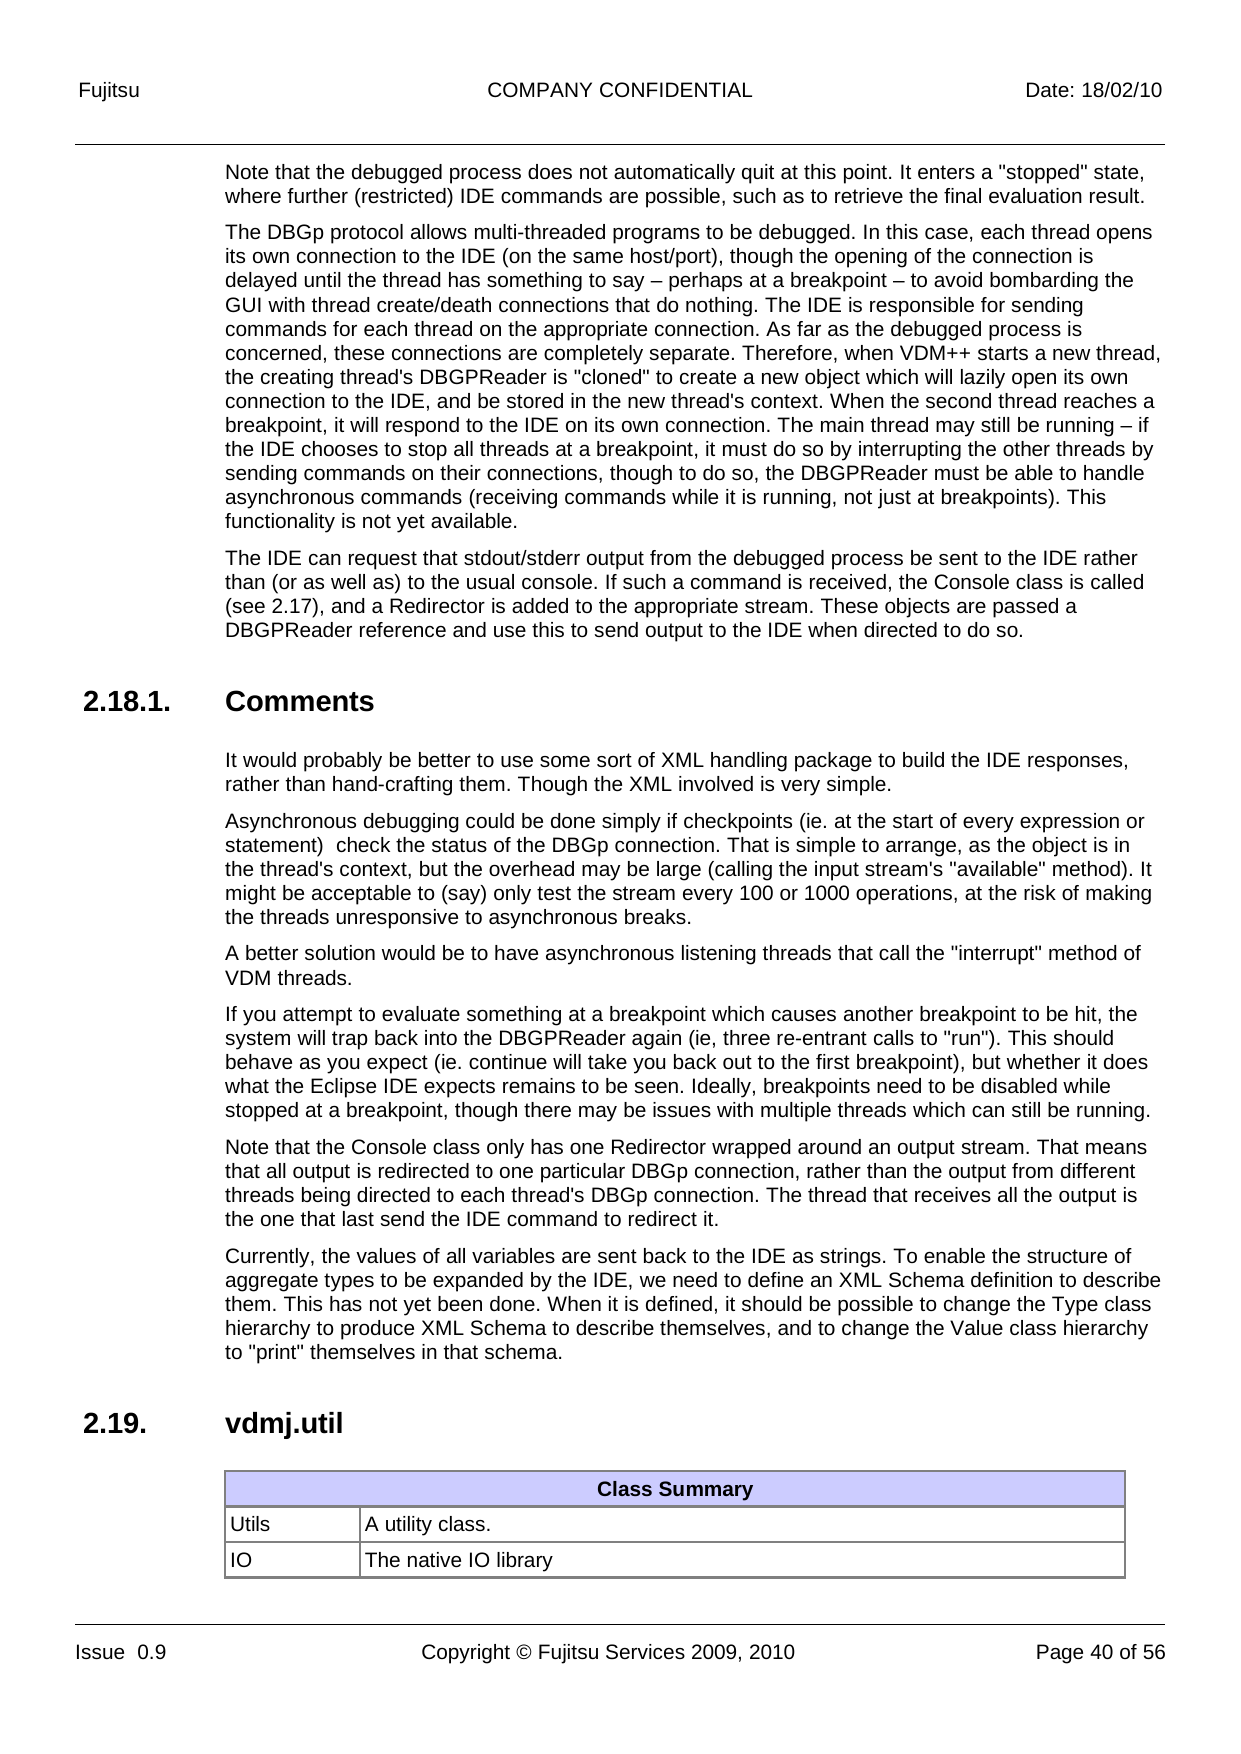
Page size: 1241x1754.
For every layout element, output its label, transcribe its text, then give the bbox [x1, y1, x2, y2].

table_cell The native IO library [361, 1543, 1124, 1576]
text A better solution would be to have asynchronous listening threads that call the "interrupt" method of VDM threads. [225, 941, 1165, 989]
text If you attempt to evaluate something at a breakpoint which causes another breakpoint to be hit, the system will trap back into the DBGPReader again (ie, three re-entrant calls to "run"). This should behave as you expect (ie. continue will take you back out to the first breakpoint), but whether it does what the Eclipse IDE expects remains to be seen. Ideally, breakpoints need to be disabled while stopped at a breakpoint, though there may be issues with multiple threads which can still be running. [225, 1002, 1165, 1122]
subtitle Comments [75, 684, 1165, 718]
table_cell IO [226, 1543, 359, 1576]
text Asynchronous debugging could be done simply if checkpoints (ie. at the start of every expression or statement) check the status of the DBGp connection. That is simple to arrange, as the object is in the thread's context, but the overhead may be large (calling the input stream's "available" method). It might be acceptable to (say) only test the stream every 100 or 1000 operations, at the risk of making the threads unresponsive to asynchronous breaks. [225, 808, 1165, 929]
table_header Class Summary [226, 1472, 1124, 1505]
table_cell A utility class. [361, 1508, 1124, 1541]
text Note that the Console class only has one Redirector wrapped around an output stream. That means that all output is redirected to one particular DBGp connection, rather than the output from different threads being directed to each thread's DBGp connection. The thread that receives all the output is the one that last send the IDE command to redirect it. [225, 1135, 1165, 1231]
text Note that the debugged process does not automatically quit at this point. It enters a "stopped" state, where further (restricted) IDE commands are possible, such as to retrieve the final evaluation result. [225, 160, 1165, 208]
text The IDE can request that stdout/stderr output from the debugged process be sent to the IDE rather than (or as well as) to the usual console. If such a command is received, the Console class is called (see 2.17), and a Redirector is added to the appropriate stream. These objects are passed a DBGPReader reference and use this to send output to the IDE when directed to do so. [225, 546, 1165, 642]
text The DBGp protocol allows multi-threaded programs to be debugged. In this case, each thread opens its own connection to the IDE (on the same host/port), though the opening of the connection is delayed until the thread has something to say – perhaps at a breakpoint – to avoid bombarding the GUI with thread create/death connections that do nothing. The IDE is responsible for sending commands for each thread on the appropriate connection. As far as the debugged process is concerned, these connections are completely separate. Therefore, when VDM++ starts a new thread, the creating thread's DBGPReader is "cloned" to create a new object which will lazily open its own connection to the IDE, and be stored in the new thread's context. When the second thread reaches a breakpoint, it will respond to the IDE on its own connection. The main thread may still be running – if the IDE chooses to stop all threads at a breakpoint, it must do so by interrupting the other threads by sending commands on their connections, though to do so, the DBGPReader must be able to handle asynchronous commands (receiving commands while it is running, not just at breakpoints). This functionality is not yet available. [225, 220, 1165, 533]
text It would probably be better to use some sort of XML handling package to build the IDE responses, rather than hand-crafting them. Though the XML involved is very simple. [225, 748, 1165, 796]
text Currently, the values of all variables are sent back to the IDE as strings. To enable the structure of aggregate types to be expanded by the IDE, we need to define an XML Schema definition to describe them. This has not yet been done. When it is defined, it should be possible to change the Type class hierarchy to produce XML Schema to describe themselves, and to change the Value class hierarchy to "print" themselves in that schema. [225, 1243, 1165, 1364]
subtitle vdmj.util [75, 1406, 1165, 1440]
table_cell Utils [226, 1508, 359, 1541]
